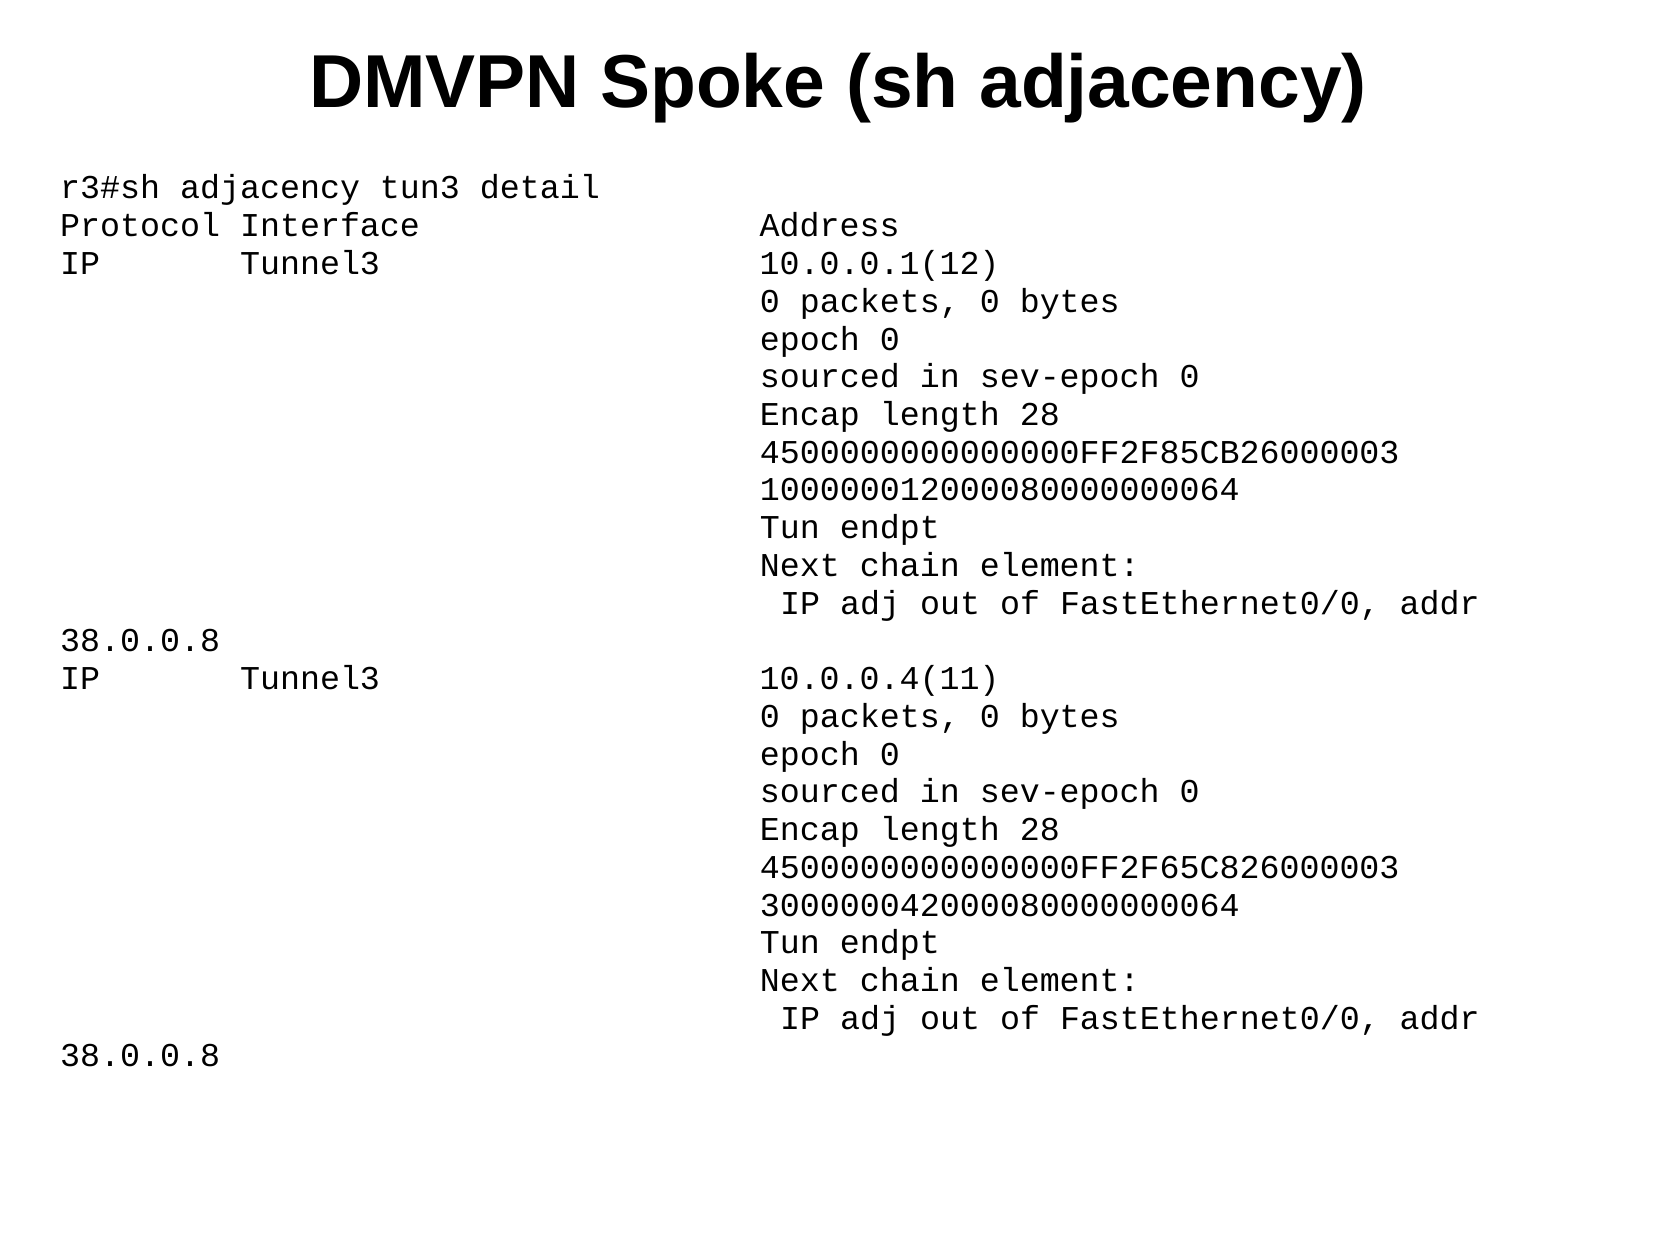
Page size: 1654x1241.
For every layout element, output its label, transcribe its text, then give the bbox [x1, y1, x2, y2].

text_box DMVPN Spoke (sh adjacency) [64, 37, 1613, 130]
list r3#sh adjacency tun3 detail Protocol Interface Address IP Tunnel3 10.0.0.1(12) 0 packets, 0 bytes epoch 0 sourced in sev-epoch 0 Encap length 28 4500000000000000FF2F85CB26000003 100000012000080000000064 Tun endpt Next chain element: IP adj out of FastEthernet0/0, addr 38.0.0.8 IP Tunnel3 10.0.0.4(11) 0 packets, 0 bytes epoch 0 sourced in sev-epoch 0 Encap length 28 4500000000000000FF2F65C826000003 300000042000080000000064 Tun endpt Next chain element: IP adj out of FastEthernet0/0, addr 38.0.0.8 [60, 171, 1598, 1201]
